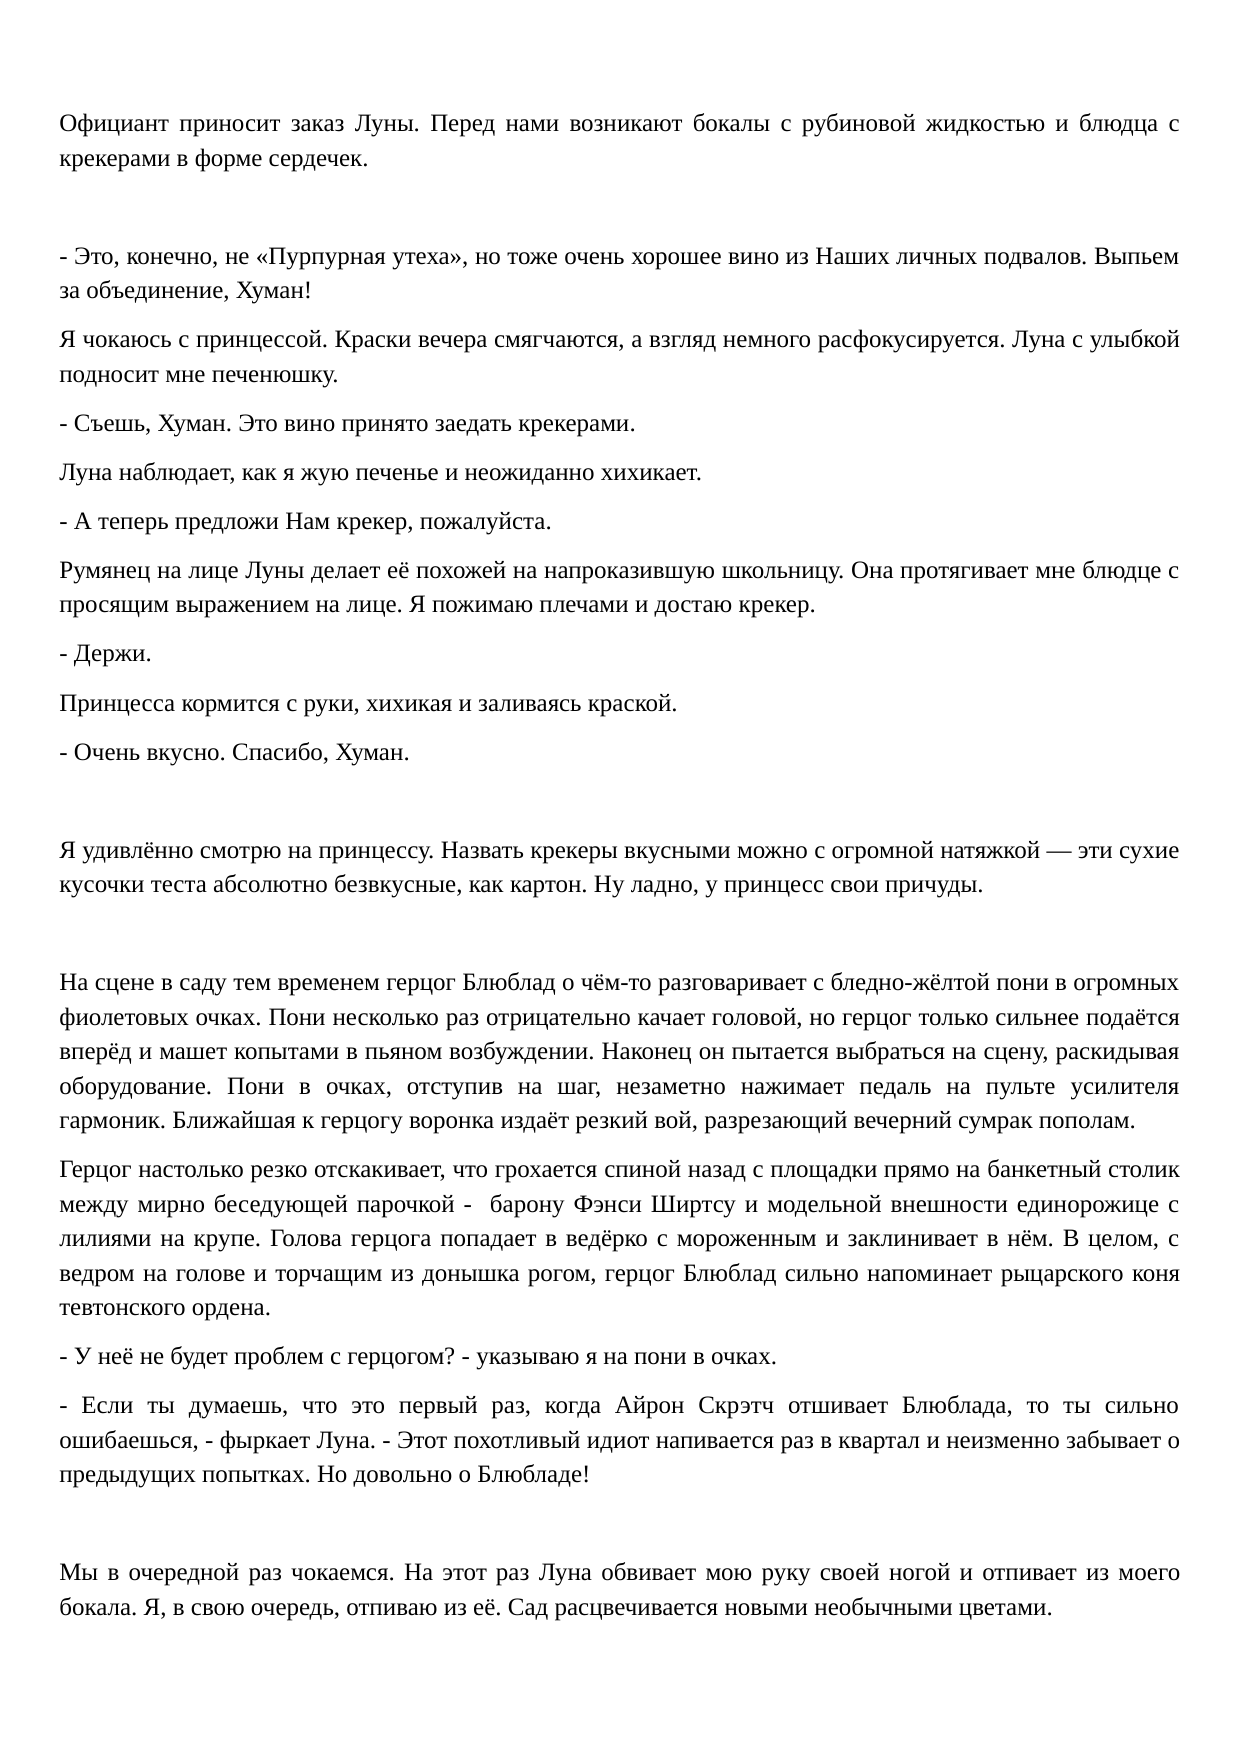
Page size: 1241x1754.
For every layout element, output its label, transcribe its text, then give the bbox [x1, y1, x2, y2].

text Румянец на лице Луны делает её похожей на напроказившую школьницу. Она протягивает мне блюдце с просящим выражением на лице. Я пожимаю плечами и достаю крекер. [59, 555, 1181, 618]
text - А теперь предложи Нам крекер, пожалуйста. [59, 506, 1181, 535]
text Официант приносит заказ Луны. Перед нами возникают бокалы с рубиновой жидкостью и блюдца с крекерами в форме сердечек. [59, 108, 1181, 171]
text Я чокаюсь с принцессой. Краски вечера смягчаются, а взгляд немного расфокусируется. Луна с улыбкой подносит мне печенюшку. [59, 324, 1181, 387]
text На сцене в саду тем временем герцог Блюблад о чём-то разговаривает с бледно-жёлтой пони в огромных фиолетовых очках. Пони несколько раз отрицательно качает головой, но герцог только сильнее подаётся вперёд и машет копытами в пьяном возбуждении. Наконец он пытается выбраться на сцену, раскидывая оборудование. Пони в очках, отступив на шаг, незаметно нажимает педаль на пульте усилителя гармоник. Ближайшая к герцогу воронка издаёт резкий вой, разрезающий вечерний сумрак пополам. [59, 967, 1181, 1134]
text Я удивлённо смотрю на принцессу. Назвать крекеры вкусными можно с огромной натяжкой — эти сухие кусочки теста абсолютно безвкусные, как картон. Ну ладно, у принцесс свои причуды. [59, 835, 1181, 898]
text Луна наблюдает, как я жую печенье и неожиданно хихикает. [59, 457, 1181, 486]
text Мы в очередной раз чокаемся. На этот раз Луна обвивает мою руку своей ногой и отпивает из моего бокала. Я, в свою очередь, отпиваю из её. Сад расцвечивается новыми необычными цветами. [59, 1557, 1181, 1621]
text - Держи. [59, 638, 1181, 667]
text - Это, конечно, не «Пурпурная утеха», но тоже очень хорошее вино из Наших личных подвалов. Выпьем за объединение, Хуман! [59, 241, 1181, 304]
text - Если ты думаешь, что это первый раз, когда Айрон Скрэтч отшивает Блюблада, то ты сильно ошибаешься, - фыркает Луна. - Этот похотливый идиот напивается раз в квартал и неизменно забывает о предыдущих попытках. Но довольно о Блюбладе! [59, 1390, 1181, 1488]
text - Очень вкусно. Спасибо, Хуман. [59, 737, 1181, 765]
text - Съешь, Хуман. Это вино принято заедать крекерами. [59, 408, 1181, 437]
text Герцог настолько резко отскакивает, что грохается спиной назад с площадки прямо на банкетный столик между мирно беседующей парочкой - барону Фэнси Ширтсу и модельной внешности единорожице с лилиями на крупе. Голова герцога попадает в ведёрко с мороженным и заклинивает в нём. В целом, с ведром на голове и торчащим из донышка рогом, герцог Блюблад сильно напоминает рыцарского коня тевтонского ордена. [59, 1154, 1181, 1321]
text - У неё не будет проблем с герцогом? - указываю я на пони в очках. [59, 1341, 1181, 1370]
text Принцесса кормится с руки, хихикая и заливаясь краской. [59, 688, 1181, 716]
